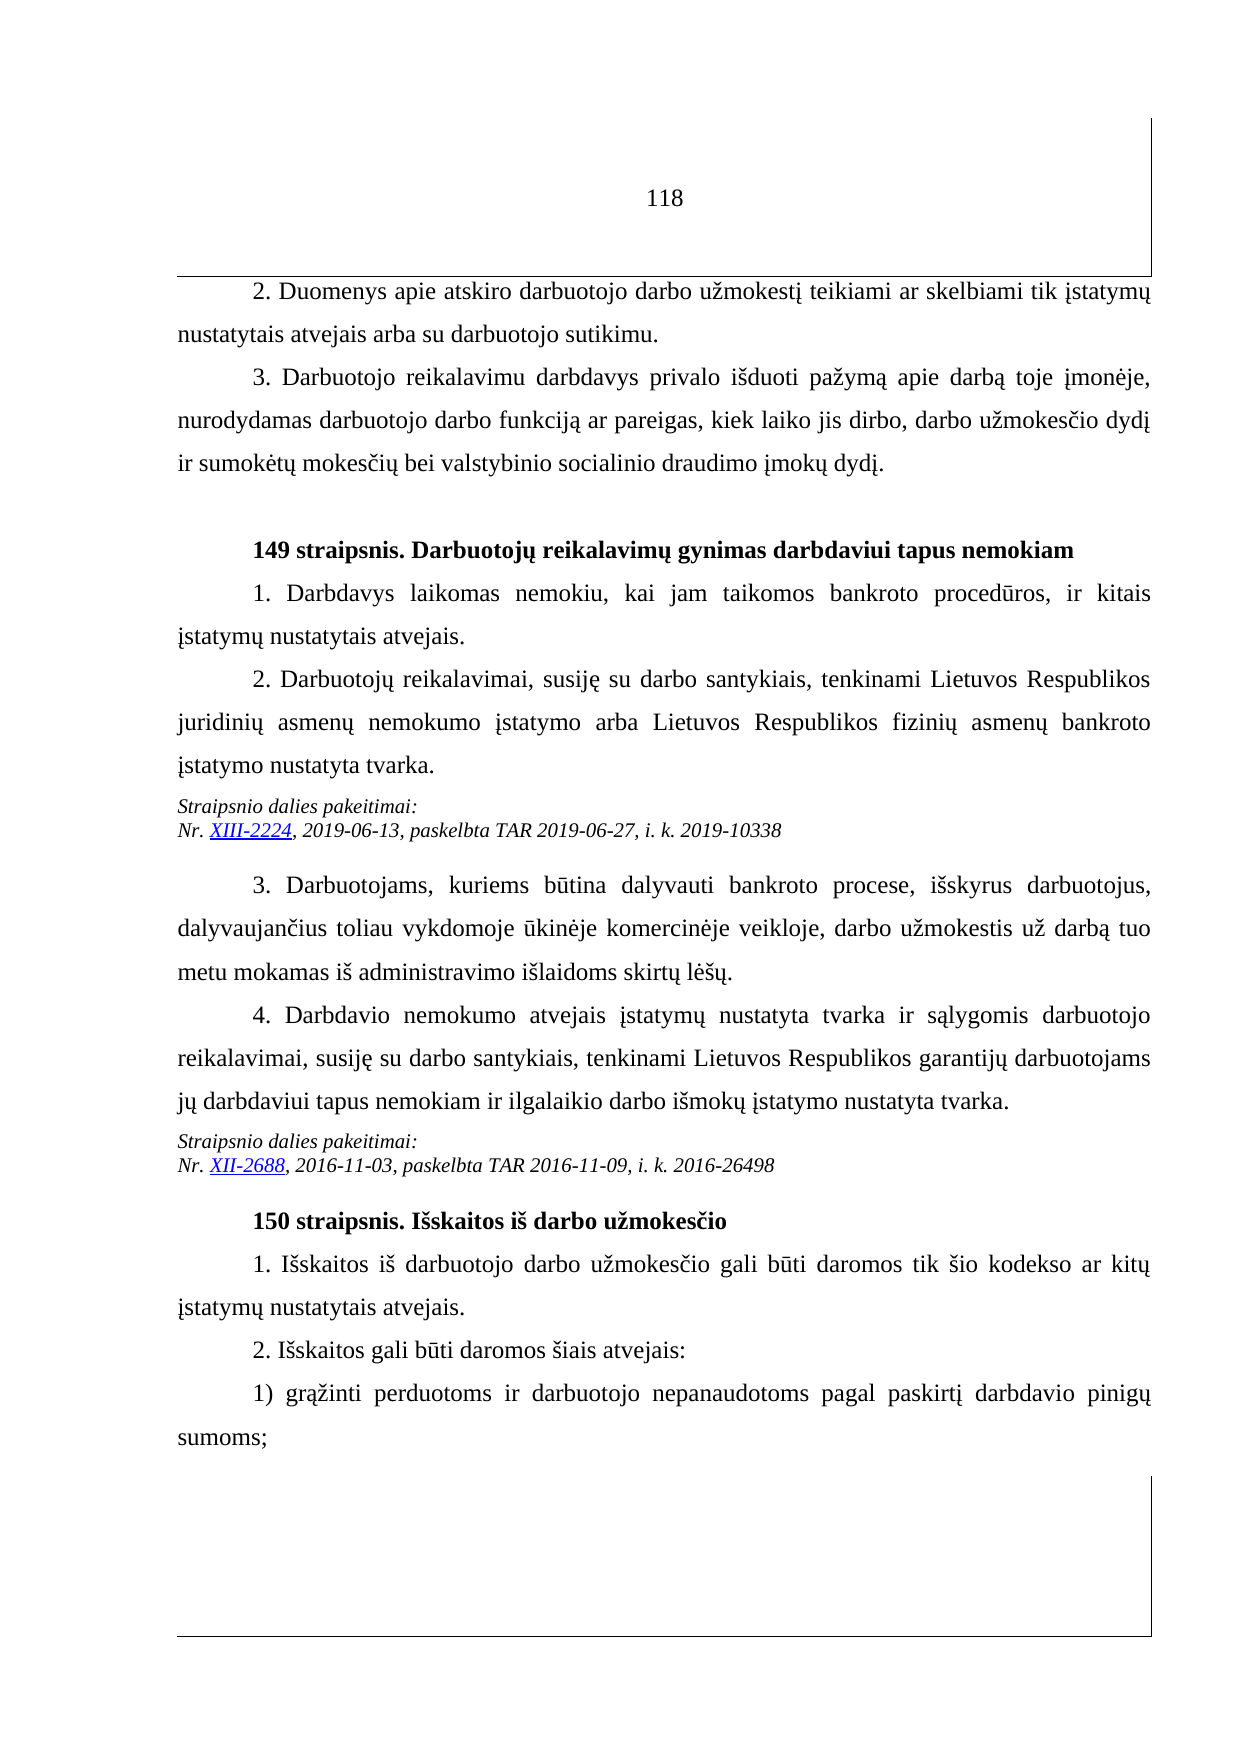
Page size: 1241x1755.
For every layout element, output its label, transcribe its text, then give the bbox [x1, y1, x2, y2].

text Straipsnio dalies pakeitimai: [177, 1129, 1152, 1153]
text 1. Išskaitos iš darbuotojo darbo užmokesčio gali būti daromos tik šio kodekso ar kitų įstatymų nustatytais atvejais. [177, 1249, 1152, 1321]
text 1) grąžinti perduotoms ir darbuotojo nepanaudotoms pagal paskirtį darbdavio pinigų sumoms; [177, 1378, 1152, 1450]
text Nr. XIII-2224, 2019-06-13, paskelbta TAR 2019-06-27, i. k. 2019-10338 [177, 818, 1152, 842]
text 3. Darbuotojams, kuriems būtina dalyvauti bankroto procese, išskyrus darbuotojus, dalyvaujančius toliau vykdomoje ūkinėje komercinėje veikloje, darbo užmokestis už darbą tuo metu mokamas iš administravimo išlaidoms skirtų lėšų. [177, 870, 1152, 985]
text Nr. XII-2688, 2016-11-03, paskelbta TAR 2016-11-09, i. k. 2016-26498 [177, 1153, 1152, 1177]
subtitle 149 straipsnis. Darbuotojų reikalavimų gynimas darbdaviui tapus nemokiam [177, 535, 1152, 563]
text Straipsnio dalies pakeitimai: [177, 793, 1152, 818]
text 2. Išskaitos gali būti daromos šiais atvejais: [177, 1335, 1152, 1364]
text 2. Darbuotojų reikalavimai, susiję su darbo santykiais, tenkinami Lietuvos Respublikos juridinių asmenų nemokumo įstatymo arba Lietuvos Respublikos fizinių asmenų bankroto įstatymo nustatyta tvarka. [177, 664, 1152, 779]
text 3. Darbuotojo reikalavimu darbdavys privalo išduoti pažymą apie darbą toje įmonėje, nurodydamas darbuotojo darbo funkciją ar pareigas, kiek laiko jis dirbo, darbo užmokesčio dydį ir sumokėtų mokesčių bei valstybinio socialinio draudimo įmokų dydį. [177, 362, 1152, 477]
text 2. Duomenys apie atskiro darbuotojo darbo užmokestį teikiami ar skelbiami tik įstatymų nustatytais atvejais arba su darbuotojo sutikimu. [177, 276, 1152, 348]
text 1. Darbdavys laikomas nemokiu, kai jam taikomos bankroto procedūros, ir kitais įstatymų nustatytais atvejais. [177, 578, 1152, 650]
subtitle 150 straipsnis. Išskaitos iš darbo užmokesčio [177, 1206, 1152, 1235]
text 4. Darbdavio nemokumo atvejais įstatymų nustatyta tvarka ir sąlygomis darbuotojo reikalavimai, susiję su darbo santykiais, tenkinami Lietuvos Respublikos garantijų darbuotojams jų darbdaviui tapus nemokiam ir ilgalaikio darbo išmokų įstatymo nustatyta tvarka. [177, 1000, 1152, 1115]
